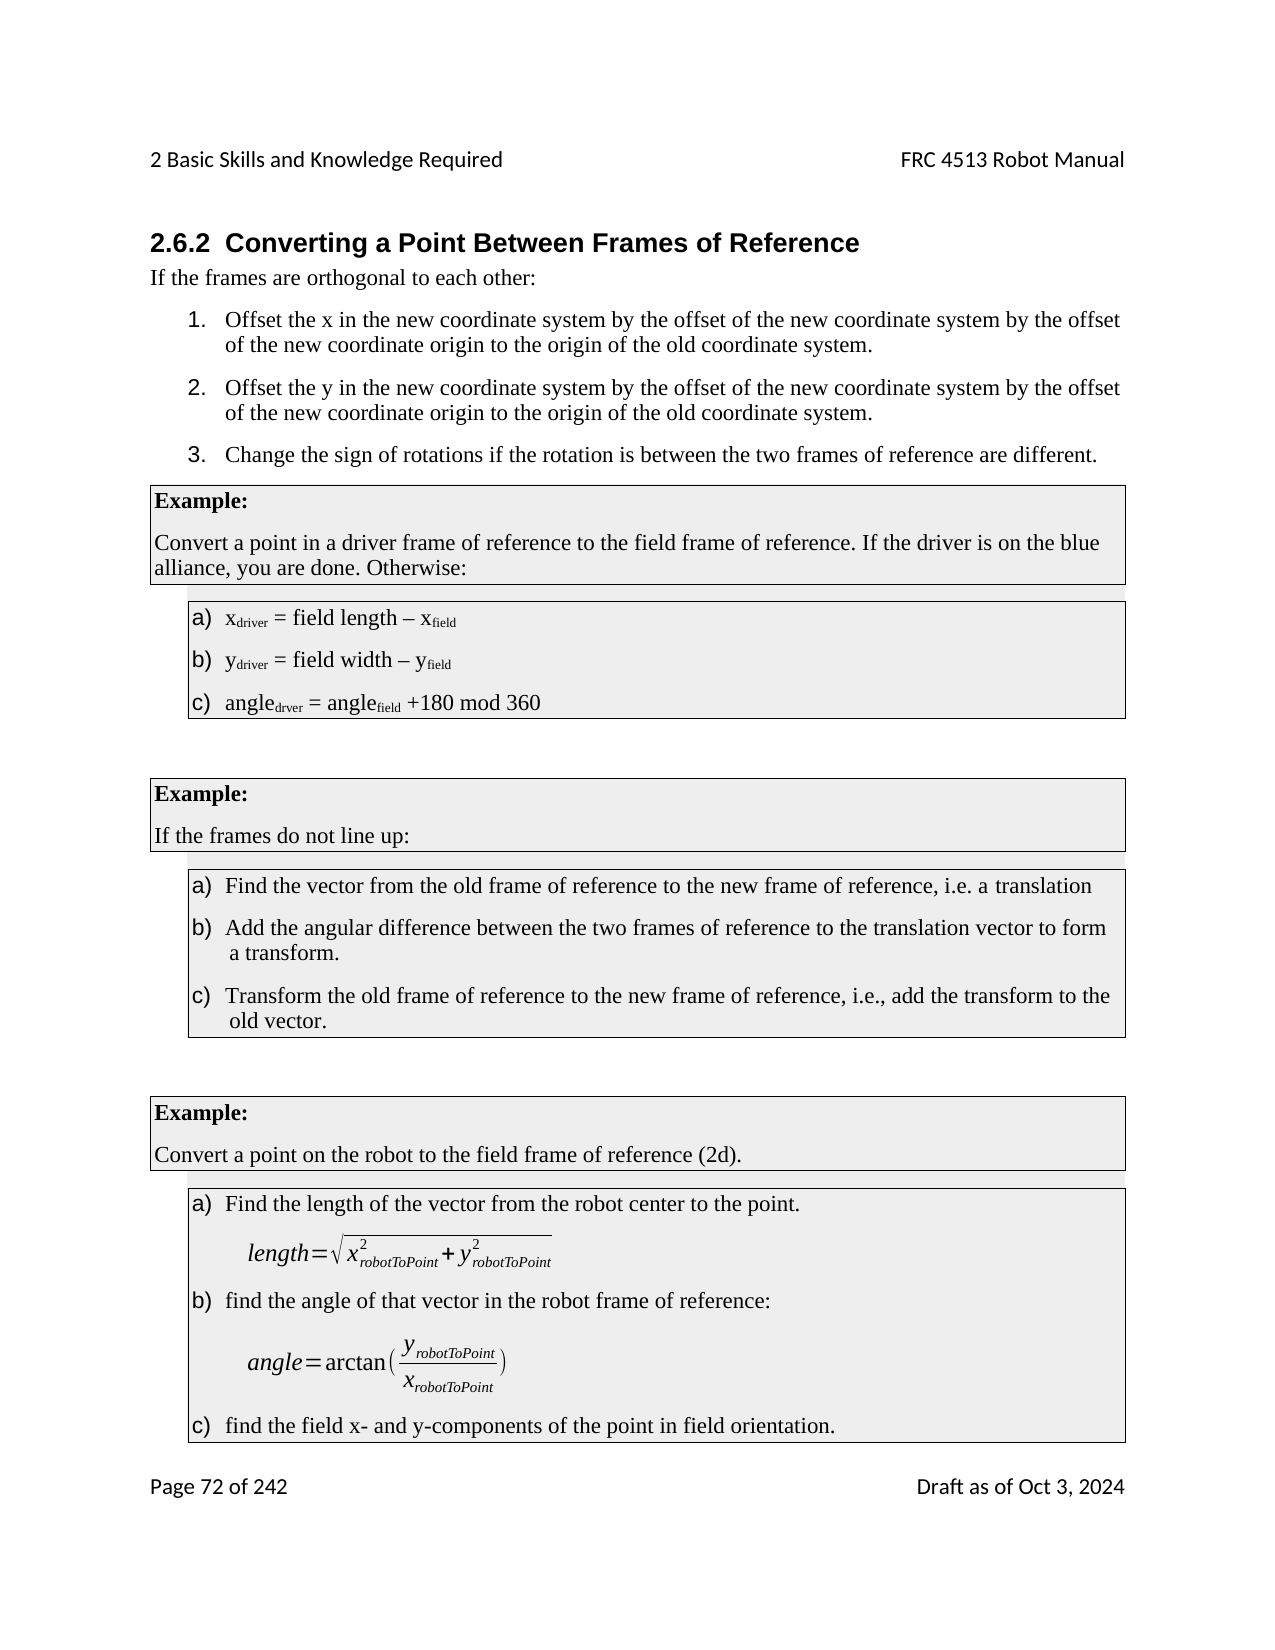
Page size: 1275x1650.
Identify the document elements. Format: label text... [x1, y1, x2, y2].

list angledrver = anglefield +180 mod 360 [189, 686, 1125, 718]
list Offset the x in the new coordinate system by the offset of the new coordinate system by the offset of the new coordinate origin to the origin of the old coordinate system. [187, 307, 1125, 358]
list Offset the y in the new coordinate system by the offset of the new coordinate system by the offset of the new coordinate origin to the origin of the old coordinate system. [187, 374, 1125, 426]
text Example: [151, 1097, 1125, 1125]
list xdriver = field length – xfield [189, 602, 1125, 630]
list Transform the old frame of reference to the new frame of reference, i.e., add the transform to the old vector. [189, 979, 1125, 1037]
text Example: [151, 779, 1125, 806]
list Add the angular difference between the two frames of reference to the translation vector to form a transform. [189, 912, 1125, 966]
text If the frames are orthogonal to each other: [150, 264, 1125, 290]
subtitle Converting a Point Between Frames of Reference [150, 228, 1125, 258]
list Find the vector from the old frame of reference to the new frame of reference, i.e. a translation [189, 870, 1125, 898]
text Example: [151, 486, 1125, 513]
list Change the sign of rotations if the rotation is between the two frames of reference are different. [187, 442, 1125, 468]
list find the field x- and y-components of the point in field orientation. [189, 1410, 1125, 1442]
text Convert a point on the robot to the field frame of reference (2d). [151, 1138, 1125, 1170]
list find the angle of that vector in the robot frame of reference: [189, 1284, 1125, 1313]
list Find the length of the vector from the robot center to the point. [189, 1189, 1125, 1217]
text Convert a point in a driver frame of reference to the field frame of reference. If the driver is on the blue alliance, you are done. Otherwise: [151, 527, 1125, 584]
text If the frames do not line up: [151, 820, 1125, 851]
list ydriver = field width – yfield [189, 644, 1125, 673]
